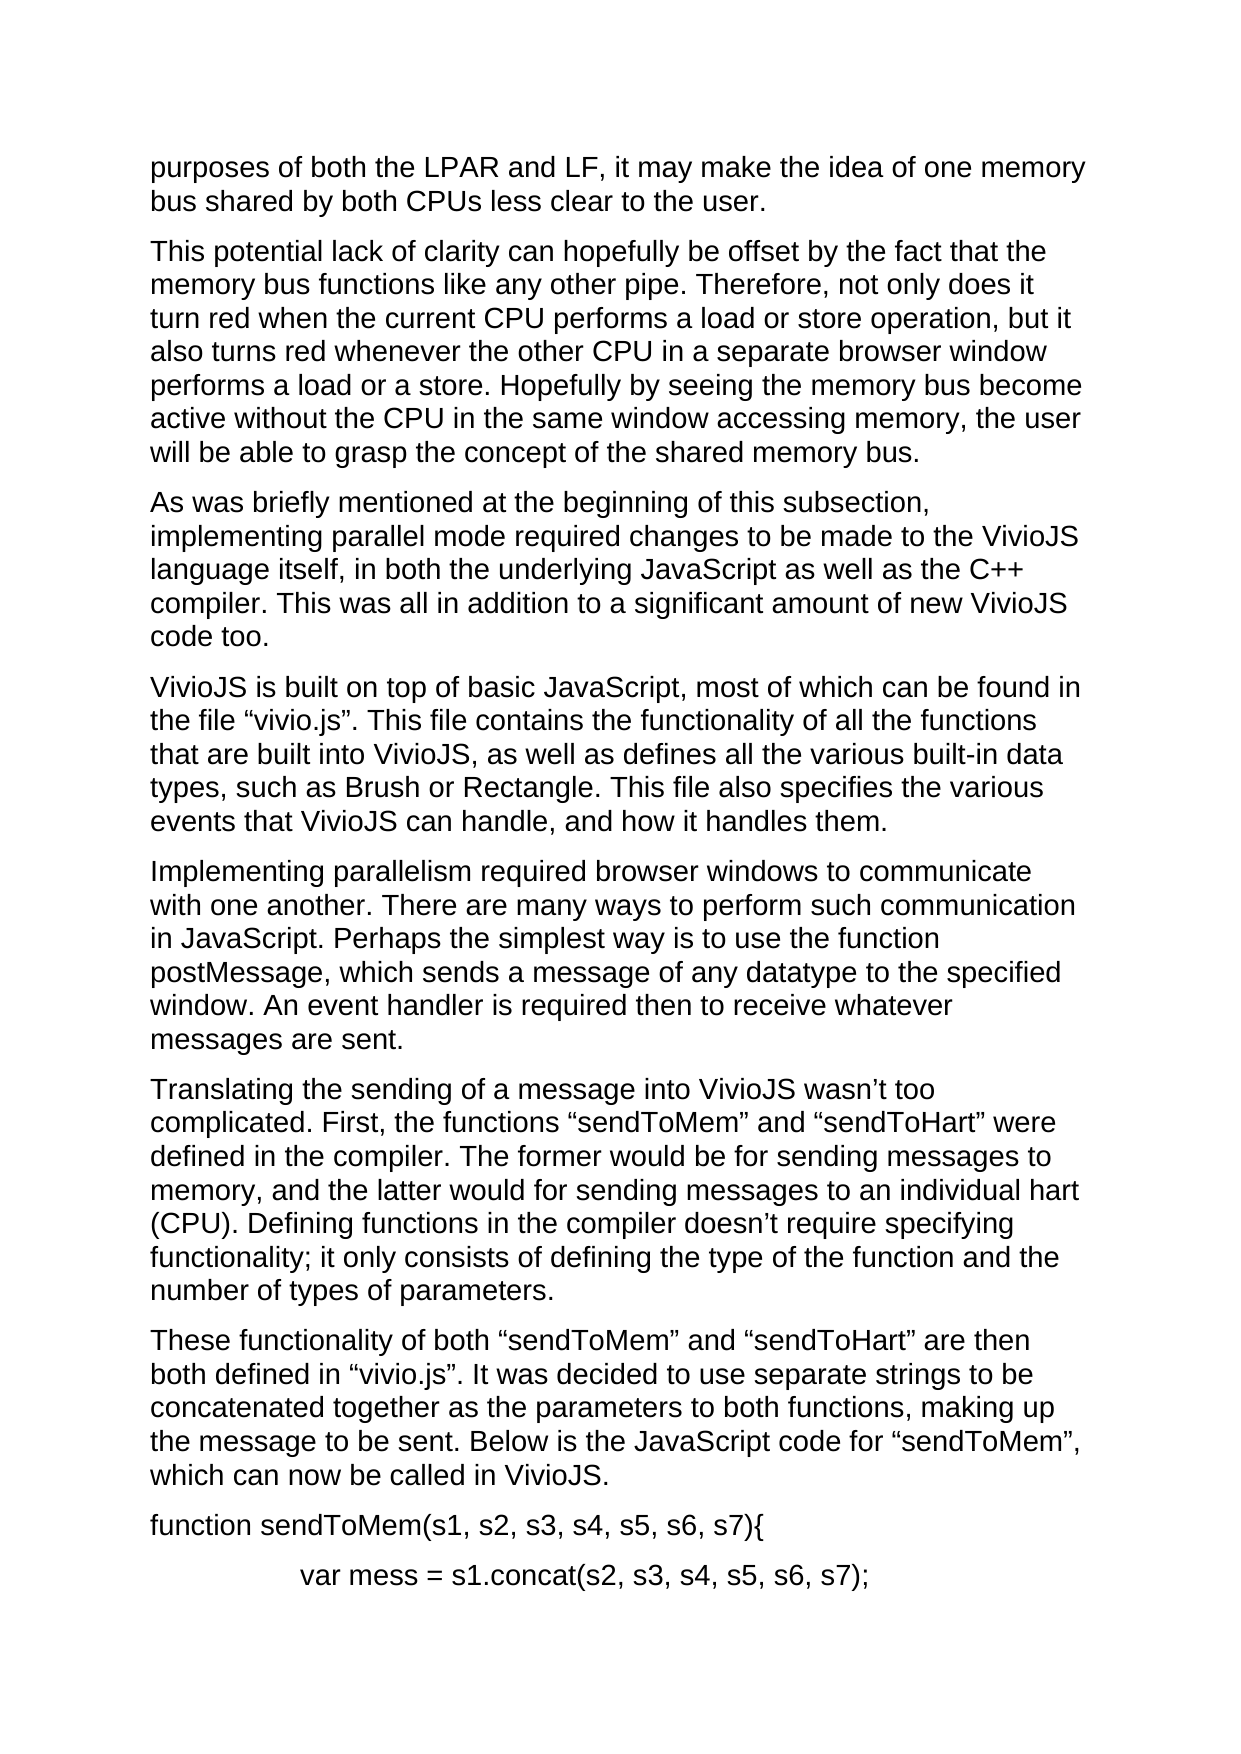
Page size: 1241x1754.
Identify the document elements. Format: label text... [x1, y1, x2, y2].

text As was briefly mentioned at the beginning of this subsection, implementing parallel mode required changes to be made to the VivioJS language itself, in both the underlying JavaScript as well as the C++ compiler. This was all in addition to a significant amount of new VivioJS code too. [150, 485, 1090, 653]
text var mess = s1.concat(s2, s3, s4, s5, s6, s7); [150, 1558, 1090, 1591]
text This potential lack of clarity can hopefully be offset by the fact that the memory bus functions like any other pipe. Therefore, not only does it turn red when the current CPU performs a load or store operation, but it also turns red whenever the other CPU in a separate browser window performs a load or a store. Hopefully by seeing the memory bus become active without the CPU in the same window accessing memory, the user will be able to grasp the concept of the shared memory bus. [150, 234, 1090, 468]
text Implementing parallelism required browser windows to communicate with one another. There are many ways to perform such communication in JavaScript. Perhaps the simplest way is to use the function postMessage, which sends a message of any datatype to the specified window. An event handler is required then to receive whatever messages are sent. [150, 854, 1090, 1055]
text VivioJS is built on top of basic JavaScript, most of which can be found in the file “vivio.js”. This file contains the functionality of all the functions that are built into VivioJS, as well as defines all the various built-in data types, such as Brush or Rectangle. This file also specifies the various events that VivioJS can handle, and how it handles them. [150, 669, 1090, 837]
text Translating the sending of a message into VivioJS wasn’t too complicated. First, the functions “sendToMem” and “sendToHart” were defined in the compiler. The former would be for sending messages to memory, and the latter would for sending messages to an individual hart (CPU). Defining functions in the compiler doesn’t require specifying functionality; it only consists of defining the type of the function and the number of types of parameters. [150, 1072, 1090, 1307]
text purposes of both the LPAR and LF, it may make the idea of one memory bus shared by both CPUs less clear to the user. [150, 150, 1090, 217]
text These functionality of both “sendToMem” and “sendToHart” are then both defined in “vivio.js”. It was decided to use separate strings to be concatenated together as the parameters to both functions, making up the message to be sent. Below is the JavaScript code for “sendToMem”, which can now be called in VivioJS. [150, 1323, 1090, 1491]
text function sendToMem(s1, s2, s3, s4, s5, s6, s7){ [150, 1508, 1090, 1541]
